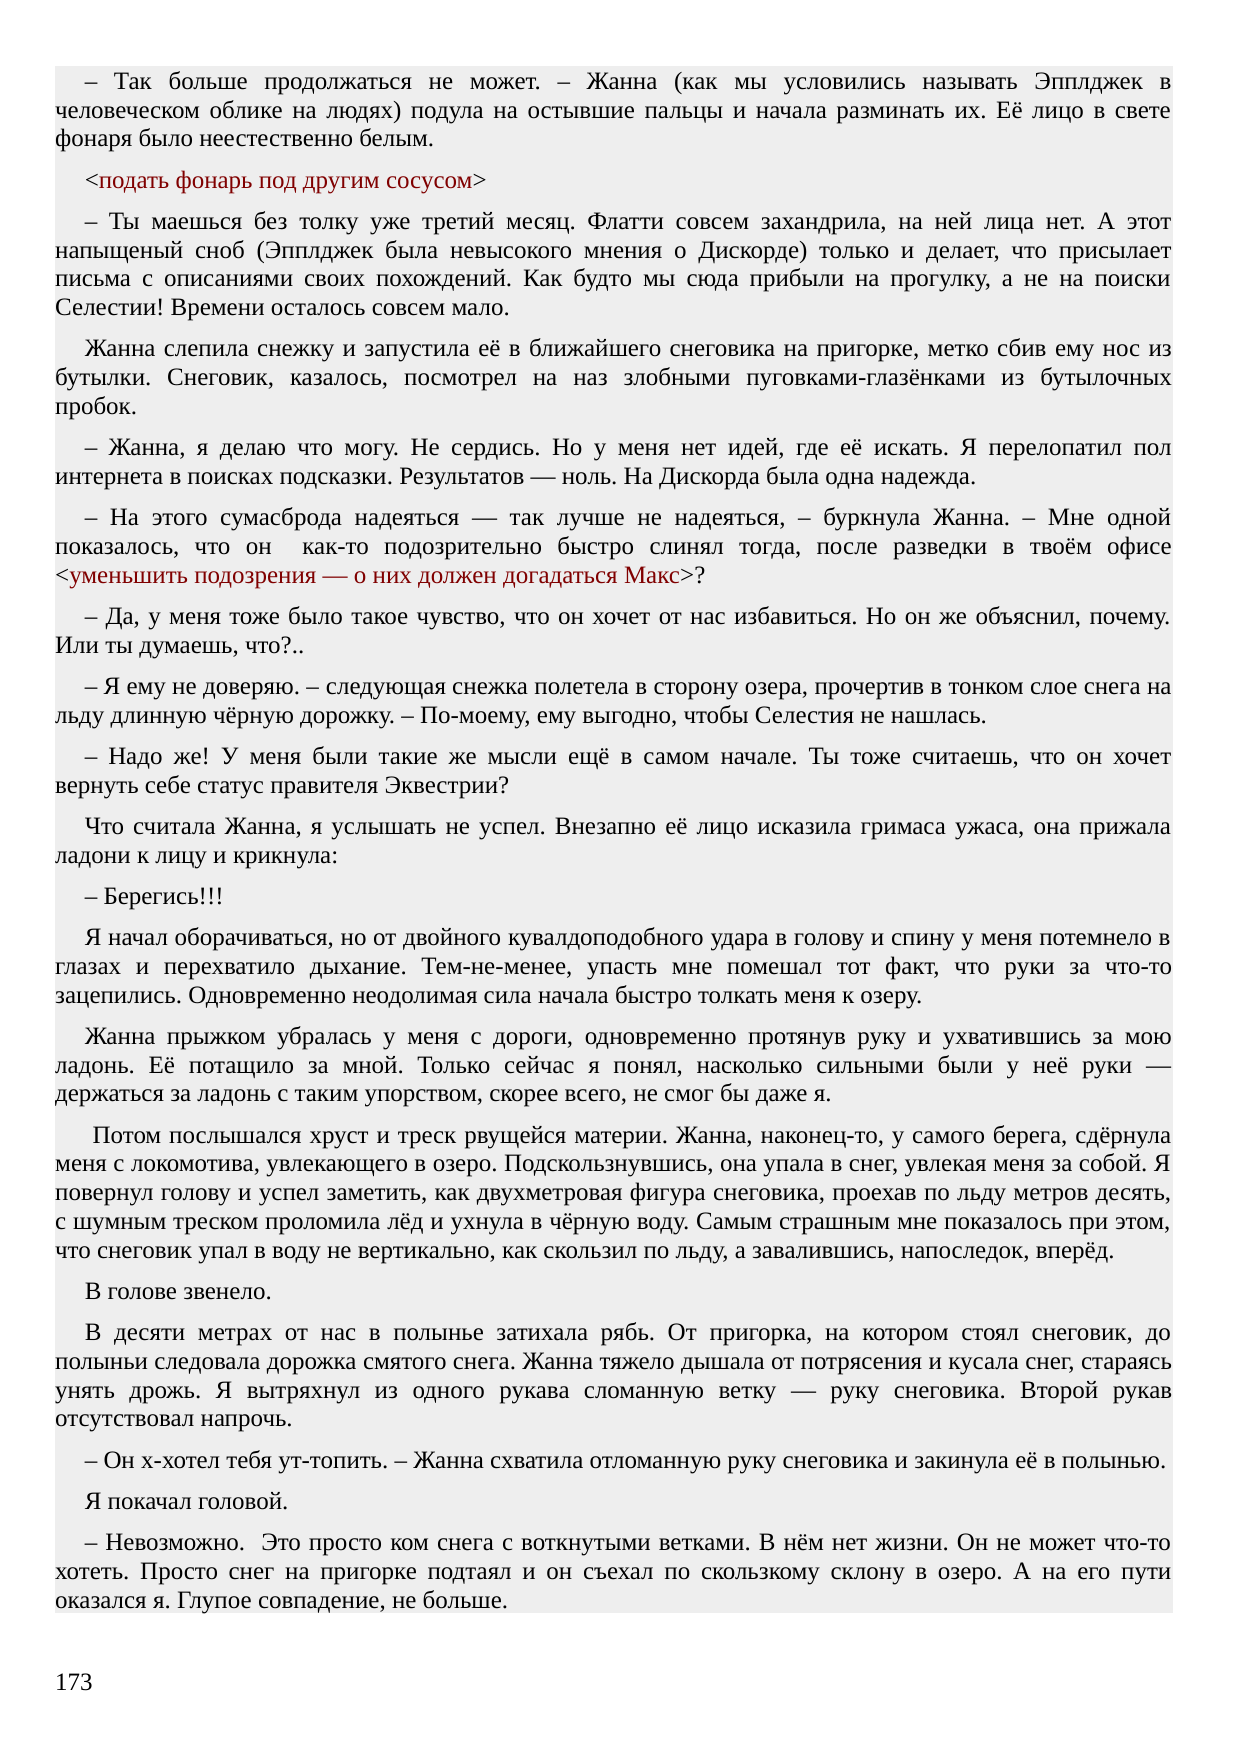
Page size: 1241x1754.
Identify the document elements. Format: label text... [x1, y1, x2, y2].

text – Берегись!!! [55, 881, 1173, 910]
text – Ты маешься без толку уже третий месяц. Флатти совсем захандрила, на ней лица нет. А этот напыщеный сноб (Эпплджек была невысокого мнения о Дискорде) только и делает, что присылает письма с описаниями своих похождений. Как будто мы сюда прибыли на прогулку, а не на поиски Селестии! Времени осталось совсем мало. [55, 206, 1173, 321]
text – Он х-хотел тебя ут-топить. – Жанна схватила отломанную руку снеговика и закинула её в полынью. [55, 1445, 1173, 1473]
text <подать фонарь под другим сосусом> [55, 165, 1173, 193]
text Что считала Жанна, я услышать не успел. Внезапно её лицо исказила гримаса ужаса, она прижала ладони к лицу и крикнула: [55, 811, 1173, 868]
text – Невозможно. Это просто ком снега с воткнутыми ветками. В нём нет жизни. Он не может что-то хотеть. Просто снег на пригорке подтаял и он съехал по скользкому склону в озеро. А на его пути оказался я. Глупое совпадение, не больше. [55, 1527, 1173, 1613]
text – На этого сумасброда надеяться — так лучше не надеяться, – буркнула Жанна. – Мне одной показалось, что он как-то подозрительно быстро слинял тогда, после разведки в твоём офисе <уменьшить подозрения — о них должен догадаться Макс>? [55, 502, 1173, 588]
text В голове звенело. [55, 1276, 1173, 1305]
text – Жанна, я делаю что могу. Не сердись. Но у меня нет идей, где её искать. Я перелопатил пол интернета в поисках подсказки. Результатов — ноль. На Дискорда была одна надежда. [55, 432, 1173, 490]
text В десяти метрах от нас в полынье затихала рябь. От пригорка, на котором стоял снеговик, до полыньи следовала дорожка смятого снега. Жанна тяжело дышала от потрясения и кусала снег, стараясь унять дрожь. Я вытряхнул из одного рукава сломанную ветку — руку снеговика. Второй рукав отсутствовал напрочь. [55, 1317, 1173, 1432]
text Я покачал головой. [55, 1486, 1173, 1515]
text Потом послышался хруст и треск рвущейся материи. Жанна, наконец-то, у самого берега, сдёрнула меня с локомотива, увлекающего в озеро. Подскользнувшись, она упала в снег, увлекая меня за собой. Я повернул голову и успел заметить, как двухметровая фигура снеговика, проехав по льду метров десять, с шумным треском проломила лёд и ухнула в чёрную воду. Самым страшным мне показалось при этом, что снеговик упал в воду не вертикально, как скользил по льду, а завалившись, напоследок, вперёд. [55, 1120, 1173, 1263]
text Я начал оборачиваться, но от двойного кувалдоподобного удара в голову и спину у меня потемнело в глазах и перехватило дыхание. Тем-не-менее, упасть мне помешал тот факт, что руки за что-то зацепились. Одновременно неодолимая сила начала быстро толкать меня к озеру. [55, 922, 1173, 1008]
text Жанна прыжком убралась у меня с дороги, одновременно протянув руку и ухватившись за мою ладонь. Её потащило за мной. Только сейчас я понял, насколько сильными были у неё руки — держаться за ладонь с таким упорством, скорее всего, не смог бы даже я. [55, 1021, 1173, 1107]
text – Так больше продолжаться не может. – Жанна (как мы условились называть Эпплджек в человеческом облике на людях) подула на остывшие пальцы и начала разминать их. Её лицо в свете фонаря было неестественно белым. [55, 66, 1173, 152]
text – Надо же! У меня были такие же мысли ещё в самом начале. Ты тоже считаешь, что он хочет вернуть себе статус правителя Эквестрии? [55, 741, 1173, 798]
text Жанна слепила снежку и запустила её в ближайшего снеговика на пригорке, метко сбив ему нос из бутылки. Снеговик, казалось, посмотрел на наз злобными пуговками-глазёнками из бутылочных пробок. [55, 333, 1173, 420]
text – Я ему не доверяю. – следующая снежка полетела в сторону озера, прочертив в тонком слое снега на льду длинную чёрную дорожку. – По-моему, ему выгодно, чтобы Селестия не нашлась. [55, 671, 1173, 728]
text – Да, у меня тоже было такое чувство, что он хочет от нас избавиться. Но он же объяснил, почему. Или ты думаешь, что?.. [55, 601, 1173, 658]
